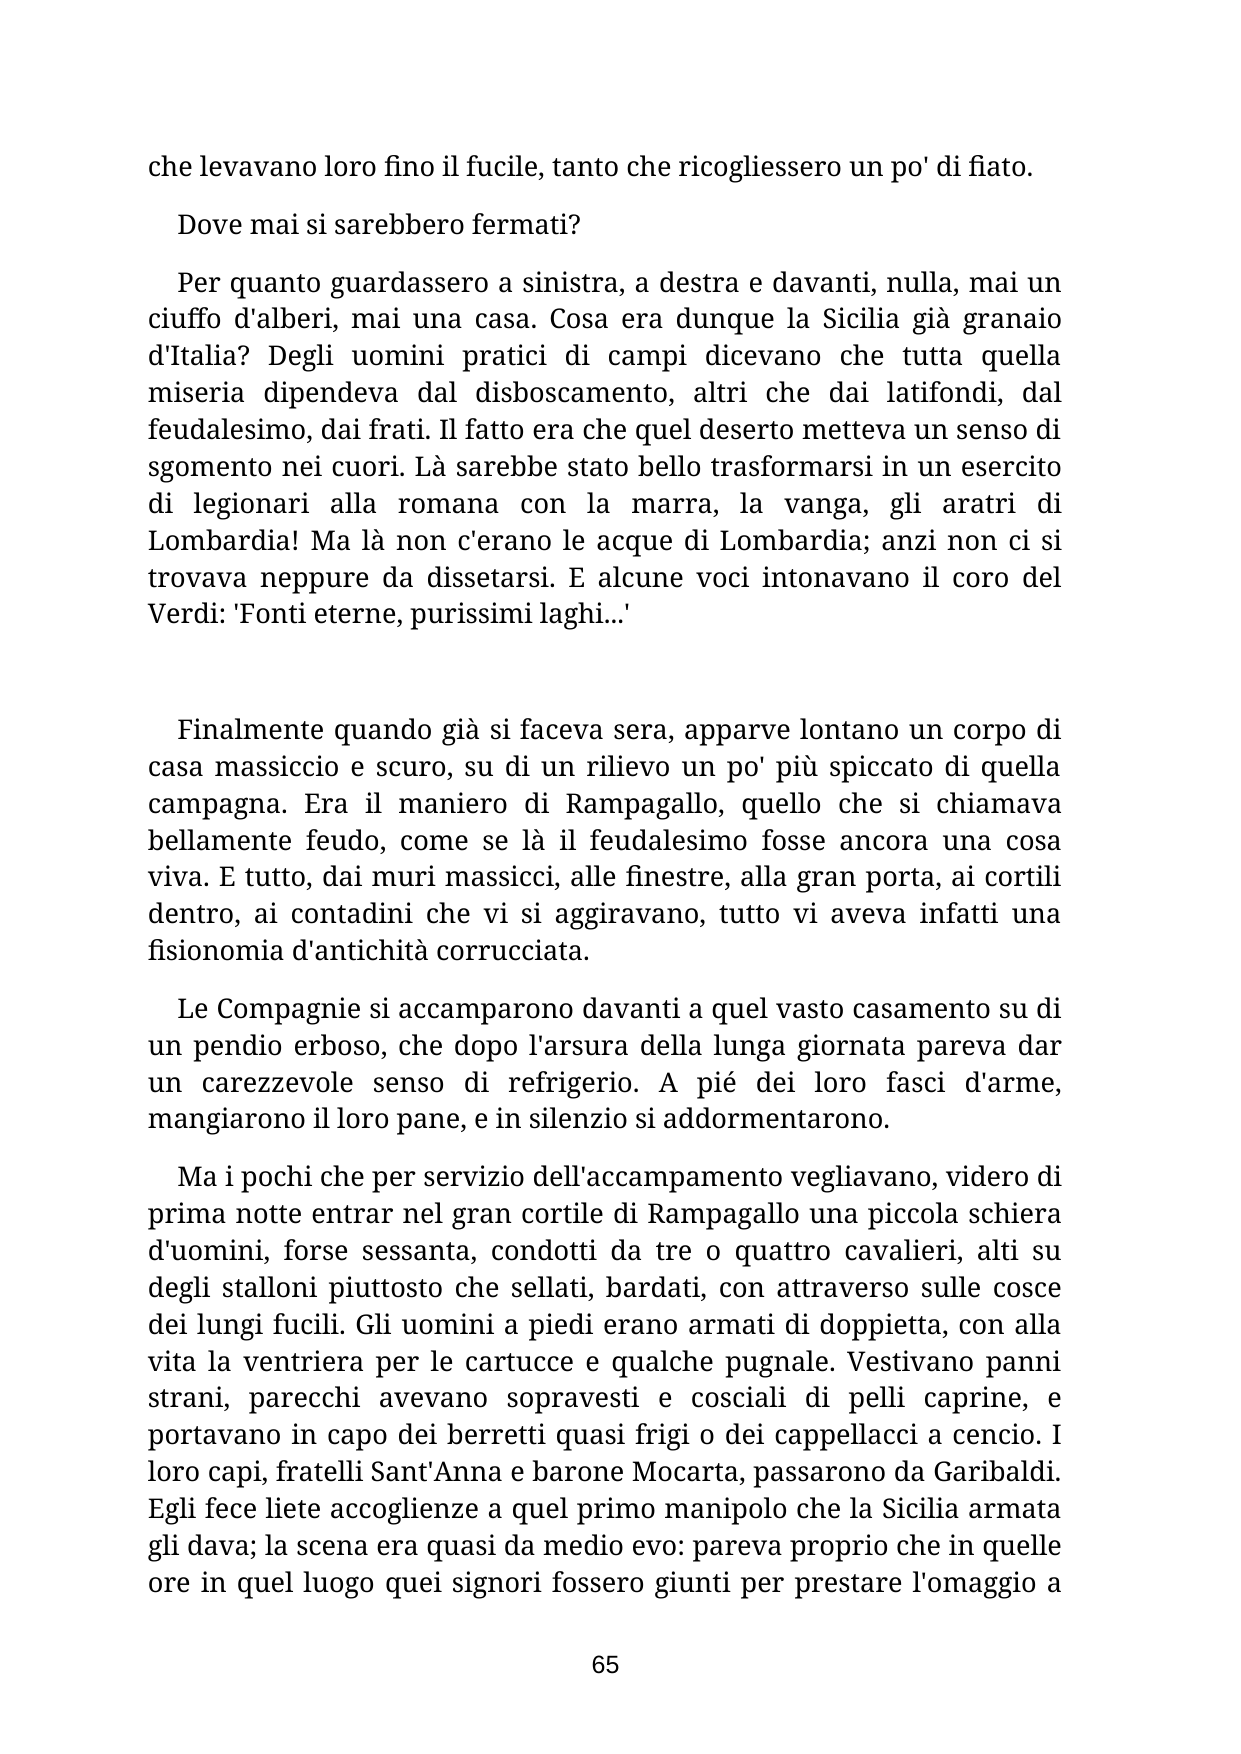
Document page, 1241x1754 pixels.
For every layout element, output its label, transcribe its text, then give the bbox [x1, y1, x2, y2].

text Ma i pochi che per servizio dell'accampamento vegliavano, videro di prima notte entrar nel gran cortile di Rampagallo una piccola schiera d'uomini, forse sessanta, condotti da tre o quattro cavalieri, alti su degli stalloni piuttosto che sellati, bardati, con attraverso sulle cosce dei lungi fucili. Gli uomini a piedi erano armati di doppietta, con alla vita la ventriera per le cartucce e qualche pugnale. Vestivano panni strani, parecchi avevano sopravesti e cosciali di pelli caprine, e portavano in capo dei berretti quasi frigi o dei cappellacci a cencio. I loro capi, fratelli Sant'Anna e barone Mocarta, passarono da Garibaldi. Egli fece liete accoglienze a quel primo manipolo che la Sicilia armata gli dava; la scena era quasi da medio evo: pareva proprio che in quelle ore in quel luogo quei signori fossero giunti per prestare l'omaggio a [148, 1158, 1063, 1600]
text Dove mai si sarebbero fermati? [148, 205, 1063, 242]
text Finalmente quando già si faceva sera, apparve lontano un corpo di casa massiccio e scuro, su di un rilievo un po' più spiccato di quella campagna. Era il maniero di Rampagallo, quello che si chiamava bellamente feudo, come se là il feudalesimo fosse ancora una cosa viva. E tutto, dai muri massicci, alle finestre, alla gran porta, ai cortili dentro, ai contadini che vi si aggiravano, tutto vi aveva infatti una fisionomia d'antichità corrucciata. [148, 710, 1063, 968]
text Le Compagnie si accamparono davanti a quel vasto casamento su di un pendio erboso, che dopo l'arsura della lunga giornata pareva dar un carezzevole senso di refrigerio. A pié dei loro fasci d'arme, mangiarono il loro pane, e in silenzio si addormentarono. [148, 989, 1063, 1137]
text che levavano loro fino il fucile, tanto che ricogliessero un po' di fiato. [148, 148, 1063, 184]
text Per quanto guardassero a sinistra, a destra e davanti, nulla, mai un ciuffo d'alberi, mai una casa. Cosa era dunque la Sicilia già granaio d'Italia? Degli uomini pratici di campi dicevano che tutta quella miseria dipendeva dal disboscamento, altri che dai latifondi, dal feudalesimo, dai frati. Il fatto era che quel deserto metteva un senso di sgomento nei cuori. Là sarebbe stato bello trasformarsi in un esercito di legionari alla romana con la marra, la vanga, gli aratri di Lombardia! Ma là non c'erano le acque di Lombardia; anzi non ci si trovava neppure da dissetarsi. E alcune voci intonavano il coro del Verdi: 'Fonti eterne, purissimi laghi...' [148, 263, 1063, 632]
